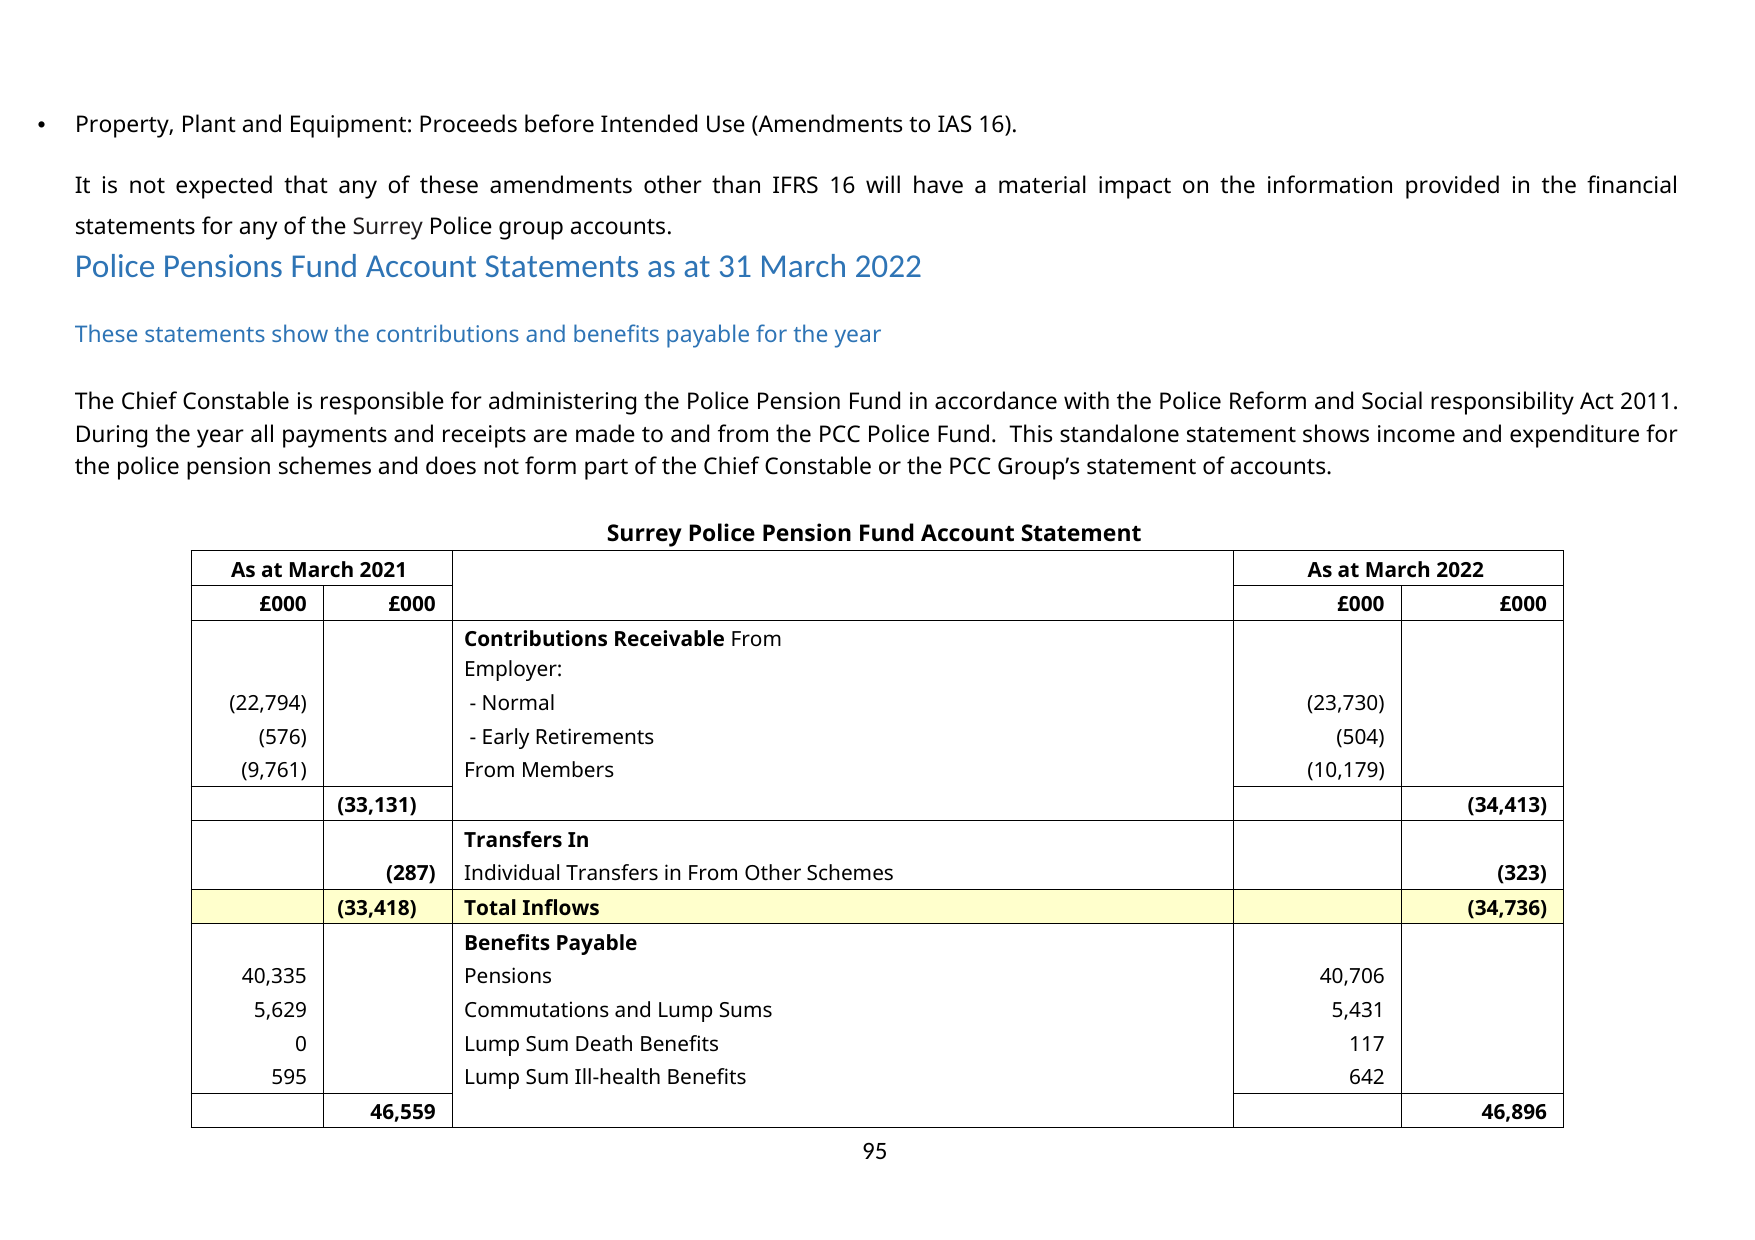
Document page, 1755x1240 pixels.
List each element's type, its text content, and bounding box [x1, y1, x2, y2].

table_header [453, 551, 1233, 619]
table_cell Contributions Receivable From Employer: [453, 621, 1233, 685]
table_cell 40,706 [1234, 958, 1401, 992]
text These statements show the contributions and benefits payable for the year [74, 318, 1680, 350]
table_cell 117 [1234, 1025, 1401, 1059]
table_cell (34,413) [1402, 787, 1563, 820]
table_cell [324, 992, 452, 1025]
subtitle Police Pensions Fund Account Statements as at 31 March 2022 [74, 245, 1680, 286]
table_cell (33,131) [324, 787, 452, 820]
table_cell [192, 787, 323, 820]
table_cell [324, 621, 452, 685]
table_cell (9,761) [192, 752, 323, 786]
table_cell [192, 621, 323, 685]
table_cell Transfers In [453, 821, 1233, 855]
table_cell 46,896 [1402, 1094, 1563, 1127]
table_cell [1402, 685, 1563, 718]
table_cell [192, 821, 323, 855]
table_cell (10,179) [1234, 752, 1401, 786]
table_cell [1402, 752, 1563, 786]
table_cell [1234, 924, 1401, 958]
table_cell [1402, 621, 1563, 685]
table_cell [1234, 890, 1401, 923]
table_cell 642 [1234, 1059, 1401, 1093]
table_cell [324, 1059, 452, 1093]
table_cell [324, 821, 452, 855]
table_cell (576) [192, 718, 323, 752]
text It is not expected that any of these amendments other than IFRS 16 will have a material impact on the information provided in the financial statements for any of the Surrey Police group accounts. [74, 169, 1680, 243]
table_cell 595 [192, 1059, 323, 1093]
table_cell £000 [1234, 586, 1401, 619]
table_cell [192, 855, 323, 889]
table_cell (287) [324, 855, 452, 889]
table_cell [1402, 924, 1563, 958]
table_cell [1402, 821, 1563, 855]
table_cell [1402, 992, 1563, 1025]
table_cell 40,335 [192, 958, 323, 992]
table_cell Lump Sum Death Benefits [453, 1025, 1233, 1059]
list Property, Plant and Equipment: Proceeds before Intended Use (Amendments to IAS 16). [37, 108, 1680, 139]
table_cell Lump Sum Ill-health Benefits [453, 1059, 1233, 1127]
table_cell [1234, 821, 1401, 855]
table_cell [1234, 621, 1401, 685]
table_cell £000 [192, 586, 323, 619]
table_cell [192, 924, 323, 958]
table_cell [1234, 855, 1401, 889]
table_cell [1402, 1025, 1563, 1059]
table_cell - Early Retirements [453, 718, 1233, 752]
table_cell 46,559 [324, 1094, 452, 1127]
table_cell [192, 890, 323, 923]
text The Chief Constable is responsible for administering the Police Pension Fund in accordance with the Police Reform and Social responsibility Act 2011. During the year all payments and receipts are made to and from the PCC Police Fund. This standalone statement shows income and expenditure for the police pension schemes and does not form part of the Chief Constable or the PCC Group’s statement of accounts. [74, 385, 1680, 482]
table_cell - Normal [453, 685, 1233, 718]
table_cell Individual Transfers in From Other Schemes [453, 855, 1233, 889]
table_cell Pensions [453, 958, 1233, 992]
table_cell [192, 1094, 323, 1127]
table_cell [324, 752, 452, 786]
table_header As at March 2022 [1234, 551, 1563, 585]
table_cell [324, 718, 452, 752]
table_cell From Members [453, 752, 1233, 820]
table_cell 5,431 [1234, 992, 1401, 1025]
table_cell [1402, 958, 1563, 992]
table_cell [324, 685, 452, 718]
table_cell [1402, 718, 1563, 752]
table_cell (33,418) [324, 890, 452, 923]
table_cell (22,794) [192, 685, 323, 718]
table_cell [1234, 787, 1401, 820]
table_cell 0 [192, 1025, 323, 1059]
table_cell £000 [324, 586, 452, 619]
table_cell [324, 1025, 452, 1059]
table_cell (23,730) [1234, 685, 1401, 718]
table_cell 5,629 [192, 992, 323, 1025]
text Surrey Police Pension Fund Account Statement [75, 517, 1679, 548]
table_cell [324, 958, 452, 992]
table_cell [1234, 1094, 1401, 1127]
table_cell (323) [1402, 855, 1563, 889]
table_cell Benefits Payable [453, 924, 1233, 958]
table_cell Total Inflows [453, 890, 1233, 923]
table_header As at March 2021 [192, 551, 452, 585]
table_cell (34,736) [1402, 890, 1563, 923]
table_cell (504) [1234, 718, 1401, 752]
table_cell [324, 924, 452, 958]
table_cell Commutations and Lump Sums [453, 992, 1233, 1025]
table_cell [1402, 1059, 1563, 1093]
table_cell £000 [1402, 586, 1563, 619]
